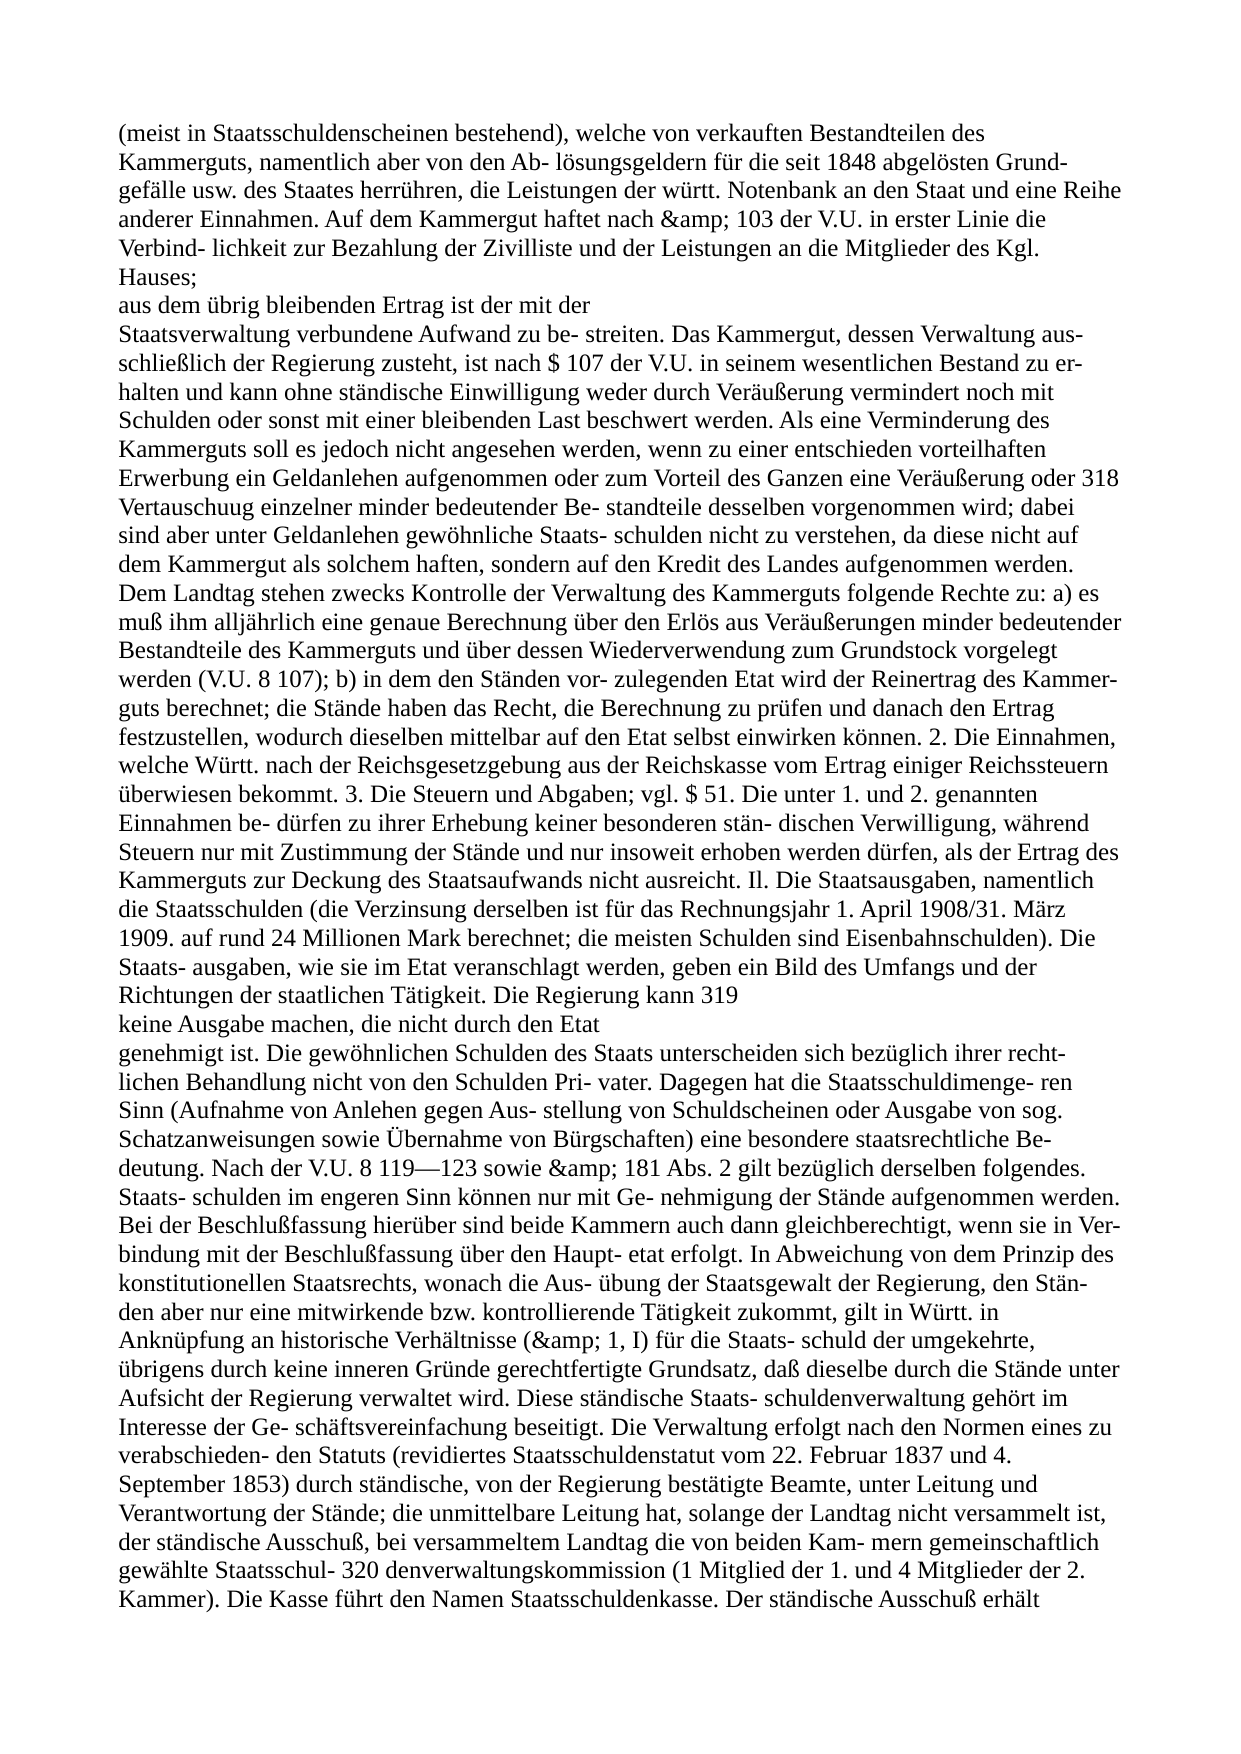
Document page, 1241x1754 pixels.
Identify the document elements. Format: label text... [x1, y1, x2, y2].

text genehmigt ist. Die gewöhnlichen Schulden des Staats unterscheiden sich bezüglich ihrer recht- lichen Behandlung nicht von den Schulden Pri- vater. Dagegen hat die Staatsschuldimenge- ren Sinn (Aufnahme von Anlehen gegen Aus- stellung von Schuldscheinen oder Ausgabe von sog. Schatzanweisungen sowie Übernahme von Bürgschaften) eine besondere staatsrechtliche Be- deutung. Nach der V.U. 8 119—123 sowie &amp; 181 Abs. 2 gilt bezüglich derselben folgendes. Staats- schulden im engeren Sinn können nur mit Ge- nehmigung der Stände aufgenommen werden. Bei der Beschlußfassung hierüber sind beide Kammern auch dann gleichberechtigt, wenn sie in Ver- bindung mit der Beschlußfassung über den Haupt- etat erfolgt. In Abweichung von dem Prinzip des konstitutionellen Staatsrechts, wonach die Aus- übung der Staatsgewalt der Regierung, den Stän- den aber nur eine mitwirkende bzw. kontrollierende Tätigkeit zukommt, gilt in Württ. in Anknüpfung an historische Verhältnisse (&amp; 1, I) für die Staats- schuld der umgekehrte, übrigens durch keine inneren Gründe gerechtfertigte Grundsatz, daß dieselbe durch die Stände unter Aufsicht der Regierung verwaltet wird. Diese ständische Staats- schuldenverwaltung gehört im Interesse der Ge- schäftsvereinfachung beseitigt. Die Verwaltung erfolgt nach den Normen eines zu verabschieden- den Statuts (revidiertes Staatsschuldenstatut vom 22. Februar 1837 und 4. September 1853) durch ständische, von der Regierung bestätigte Beamte, unter Leitung und Verantwortung der Stände; die unmittelbare Leitung hat, solange der Landtag nicht versammelt ist, der ständische Ausschuß, bei versammeltem Landtag die von beiden Kam- mern gemeinschaftlich gewählte Staatsschul- 320 denverwaltungskommission (1 Mitglied der 1. und 4 Mitglieder der 2. Kammer). Die Kasse führt den Namen Staatsschuldenkasse. Der ständische Ausschuß erhält [118, 1038, 1122, 1613]
text aus dem übrig bleibenden Ertrag ist der mit der [118, 291, 1122, 319]
text (meist in Staatsschuldenscheinen bestehend), welche von verkauften Bestandteilen des Kammerguts, namentlich aber von den Ab- lösungsgeldern für die seit 1848 abgelösten Grund- gefälle usw. des Staates herrühren, die Leistungen der württ. Notenbank an den Staat und eine Reihe anderer Einnahmen. Auf dem Kammergut haftet nach &amp; 103 der V.U. in erster Linie die Verbind- lichkeit zur Bezahlung der Zivilliste und der Leistungen an die Mitglieder des Kgl. Hauses; [118, 118, 1122, 291]
text Staatsverwaltung verbundene Aufwand zu be- streiten. Das Kammergut, dessen Verwaltung aus- schließlich der Regierung zusteht, ist nach $ 107 der V.U. in seinem wesentlichen Bestand zu er- halten und kann ohne ständische Einwilligung weder durch Veräußerung vermindert noch mit Schulden oder sonst mit einer bleibenden Last beschwert werden. Als eine Verminderung des Kammerguts soll es jedoch nicht angesehen werden, wenn zu einer entschieden vorteilhaften Erwerbung ein Geldanlehen aufgenommen oder zum Vorteil des Ganzen eine Veräußerung oder 318 Vertauschuug einzelner minder bedeutender Be- standteile desselben vorgenommen wird; dabei sind aber unter Geldanlehen gewöhnliche Staats- schulden nicht zu verstehen, da diese nicht auf dem Kammergut als solchem haften, sondern auf den Kredit des Landes aufgenommen werden. Dem Landtag stehen zwecks Kontrolle der Verwaltung des Kammerguts folgende Rechte zu: a) es muß ihm alljährlich eine genaue Berechnung über den Erlös aus Veräußerungen minder bedeutender Bestandteile des Kammerguts und über dessen Wiederverwendung zum Grundstock vorgelegt werden (V.U. 8 107); b) in dem den Ständen vor- zulegenden Etat wird der Reinertrag des Kammer- guts berechnet; die Stände haben das Recht, die Berechnung zu prüfen und danach den Ertrag festzustellen, wodurch dieselben mittelbar auf den Etat selbst einwirken können. 2. Die Einnahmen, welche Württ. nach der Reichsgesetzgebung aus der Reichskasse vom Ertrag einiger Reichssteuern überwiesen bekommt. 3. Die Steuern und Abgaben; vgl. $ 51. Die unter 1. und 2. genannten Einnahmen be- dürfen zu ihrer Erhebung keiner besonderen stän- dischen Verwilligung, während Steuern nur mit Zustimmung der Stände und nur insoweit erhoben werden dürfen, als der Ertrag des Kammerguts zur Deckung des Staatsaufwands nicht ausreicht. Il. Die Staatsausgaben, namentlich die Staatsschulden (die Verzinsung derselben ist für das Rechnungsjahr 1. April 1908/31. März 1909. auf rund 24 Millionen Mark berechnet; die meisten Schulden sind Eisenbahnschulden). Die Staats- ausgaben, wie sie im Etat veranschlagt werden, geben ein Bild des Umfangs und der Richtungen der staatlichen Tätigkeit. Die Regierung kann 319 [118, 319, 1122, 1009]
text keine Ausgabe machen, die nicht durch den Etat [118, 1009, 1122, 1038]
